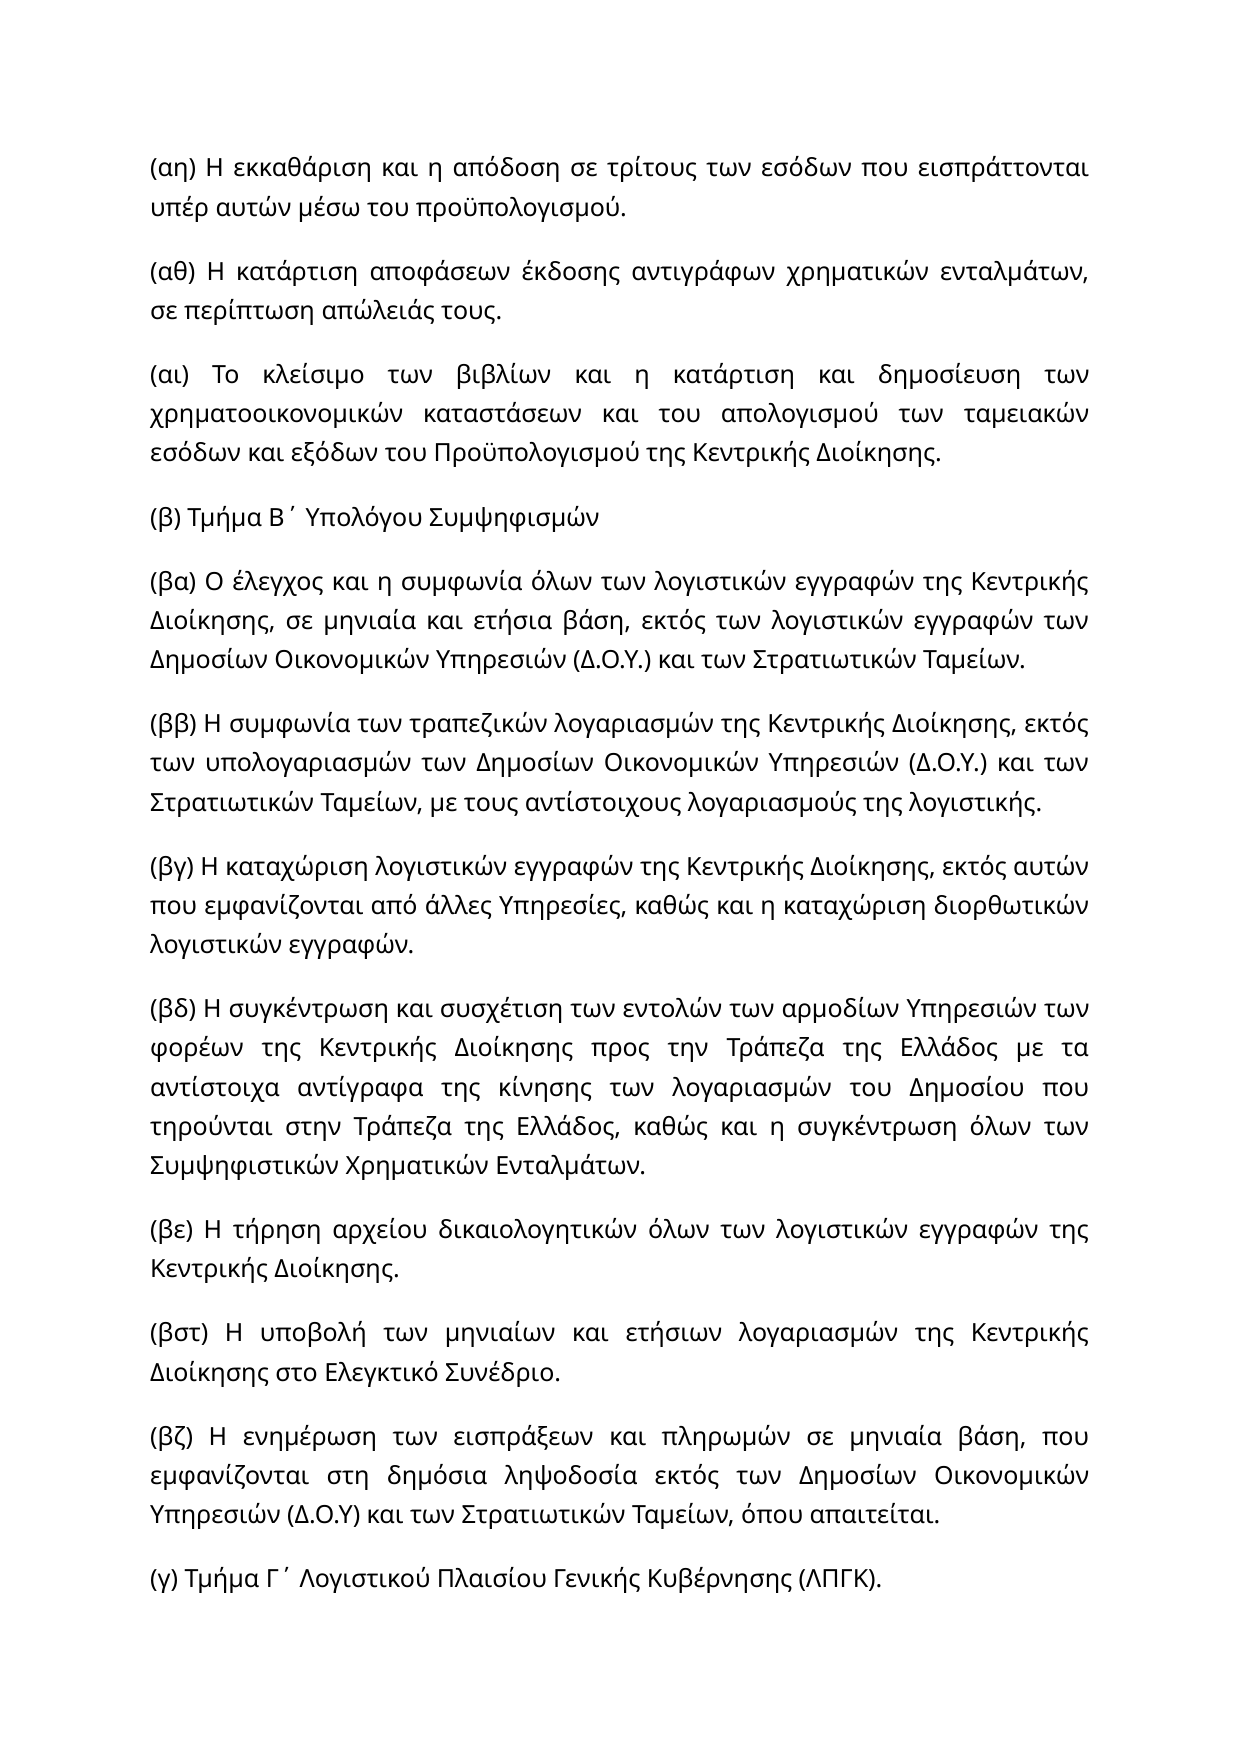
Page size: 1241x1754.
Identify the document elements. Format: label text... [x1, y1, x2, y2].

text (βζ) Η ενημέρωση των εισπράξεων και πληρωμών σε μηνιαία βάση, που εμφανίζονται στη δημόσια ληψοδοσία εκτός των Δημοσίων Οικονομικών Υπηρεσιών (Δ.Ο.Υ) και των Στρατιωτικών Ταμείων, όπου απαιτείται. [150, 1418, 1090, 1531]
text (αθ) Η κατάρτιση αποφάσεων έκδοσης αντιγράφων χρηματικών ενταλμάτων, σε περίπτωση απώλειάς τους. [150, 253, 1090, 327]
text (αι) Το κλείσιμο των βιβλίων και η κατάρτιση και δημοσίευση των χρηματοοικονομικών καταστάσεων και του απολογισμού των ταμειακών εσόδων και εξόδων του Προϋπολογισμού της Κεντρικής Διοίκησης. [150, 357, 1090, 469]
text (β) Τμήμα Β΄ Υπολόγου Συμψηφισμών [150, 499, 1090, 533]
text (αη) Η εκκαθάριση και η απόδοση σε τρίτους των εσόδων που εισπράττονται υπέρ αυτών μέσω του προϋπολογισμού. [150, 150, 1090, 223]
text (γ) Τμήμα Γ΄ Λογιστικού Πλαισίου Γενικής Κυβέρνησης (ΛΠΓΚ). [150, 1561, 1090, 1595]
text (βδ) Η συγκέντρωση και συσχέτιση των εντολών των αρμοδίων Υπηρεσιών των φορέων της Κεντρικής Διοίκησης προς την Τράπεζα της Ελλάδος με τα αντίστοιχα αντίγραφα της κίνησης των λογαριασμών του Δημοσίου που τηρούνται στην Τράπεζα της Ελλάδος, καθώς και η συγκέντρωση όλων των Συμψηφιστικών Χρηματικών Ενταλμάτων. [150, 991, 1090, 1182]
text (βγ) Η καταχώριση λογιστικών εγγραφών της Κεντρικής Διοίκησης, εκτός αυτών που εμφανίζονται από άλλες Υπηρεσίες, καθώς και η καταχώριση διορθωτικών λογιστικών εγγραφών. [150, 848, 1090, 961]
text (ββ) Η συμφωνία των τραπεζικών λογαριασμών της Κεντρικής Διοίκησης, εκτός των υπολογαριασμών των Δημοσίων Οικονομικών Υπηρεσιών (Δ.Ο.Υ.) και των Στρατιωτικών Ταμείων, με τους αντίστοιχους λογαριασμούς της λογιστικής. [150, 706, 1090, 818]
text (βστ) Η υποβολή των μηνιαίων και ετήσιων λογαριασμών της Κεντρικής Διοίκησης στο Ελεγκτικό Συνέδριο. [150, 1315, 1090, 1388]
text (βε) Η τήρηση αρχείου δικαιολογητικών όλων των λογιστικών εγγραφών της Κεντρικής Διοίκησης. [150, 1212, 1090, 1285]
text (βα) Ο έλεγχος και η συμφωνία όλων των λογιστικών εγγραφών της Κεντρικής Διοίκησης, σε μηνιαία και ετήσια βάση, εκτός των λογιστικών εγγραφών των Δημοσίων Οικονομικών Υπηρεσιών (Δ.Ο.Υ.) και των Στρατιωτικών Ταμείων. [150, 563, 1090, 676]
